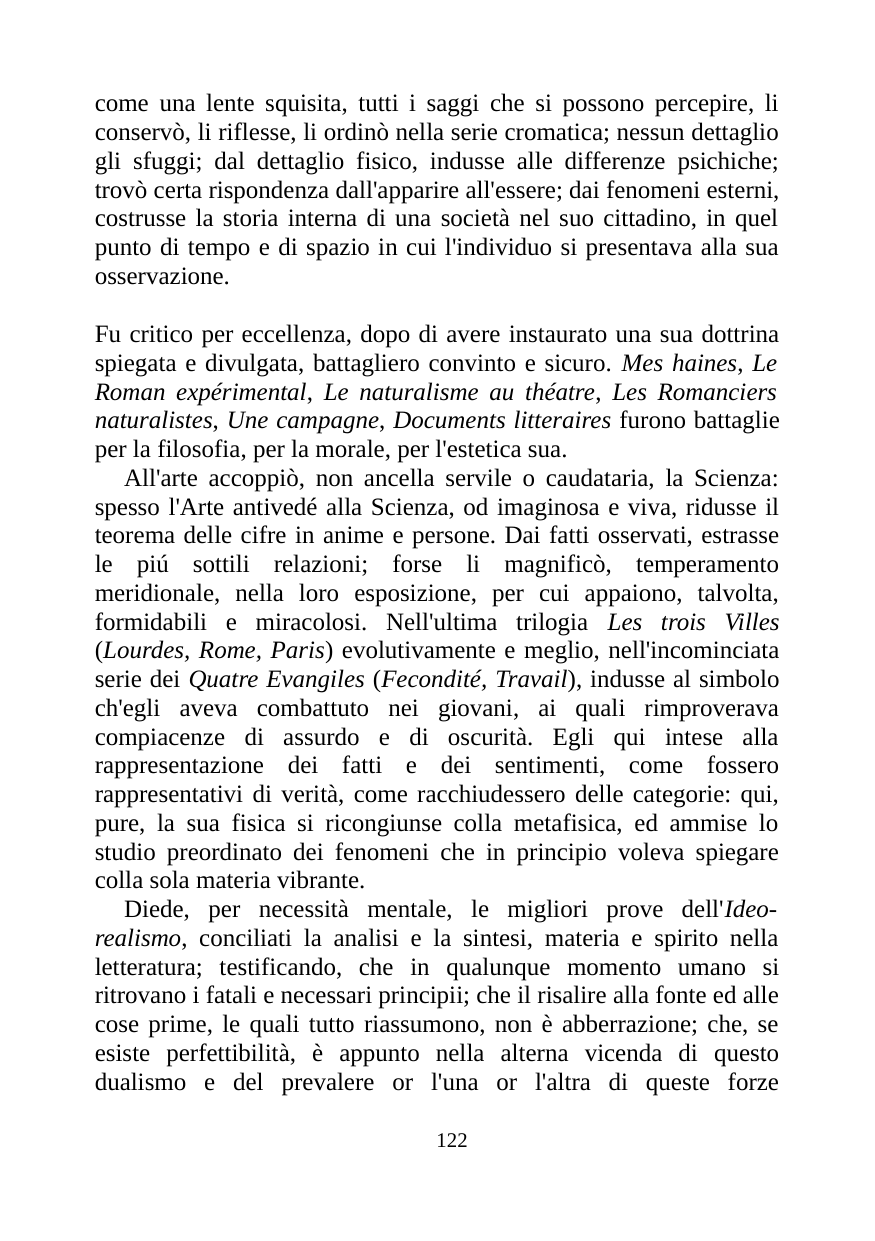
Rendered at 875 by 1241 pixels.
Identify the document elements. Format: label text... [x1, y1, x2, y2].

text All'arte accoppiò, non ancella servile o caudataria, la Scienza: spesso l'Arte antivedé alla Scienza, od imaginosa e viva, ridusse il teorema delle cifre in anime e persone. Dai fatti osservati, estrasse le piú sottili relazioni; forse li magnificò, temperamento meridionale, nella loro esposizione, per cui appaiono, talvolta, formidabili e miracolosi. Nell'ultima trilogia Les trois Villes (Lourdes, Rome, Paris) evolutivamente e meglio, nell'incominciata serie dei Quatre Evangiles (Fecondité, Travail), indusse al simbolo ch'egli aveva combattuto nei giovani, ai quali rimproverava compiacenze di assurdo e di oscurità. Egli qui intese alla rappresentazione dei fatti e dei sentimenti, come fossero rappresentativi di verità, come racchiudessero delle categorie: qui, pure, la sua fisica si ricongiunse colla metafisica, ed ammise lo studio preordinato dei fenomeni che in principio voleva spiegare colla sola materia vibrante. [94, 463, 779, 894]
text Diede, per necessità mentale, le migliori prove dell'Ideo-realismo, conciliati la analisi e la sintesi, materia e spirito nella letteratura; testificando, che in qualunque momento umano si ritrovano i fatali e necessari principii; che il risalire alla fonte ed alle cose prime, le quali tutto riassumono, non è abberrazione; che, se esiste perfettibilità, è appunto nella alterna vicenda di questo dualismo e del prevalere or l'una or l'altra di queste forze [94, 894, 779, 1096]
text come una lente squisita, tutti i saggi che si possono percepire, li conservò, li riflesse, li ordinò nella serie cromatica; nessun dettaglio gli sfuggi; dal dettaglio fisico, indusse alle differenze psichiche; trovò certa rispondenza dall'apparire all'essere; dai fenomeni esterni, costrusse la storia interna di una società nel suo cittadino, in quel punto di tempo e di spazio in cui l'individuo si presentava alla sua osservazione. [94, 88, 779, 290]
text Fu critico per eccellenza, dopo di avere instaurato una sua dottrina spiegata e divulgata, battagliero convinto e sicuro. Mes haines, Le Roman expérimental, Le naturalisme au théatre, Les Romanciers naturalistes, Une campagne, Documents litteraires furono battaglie per la filosofia, per la morale, per l'estetica sua. [94, 319, 779, 463]
